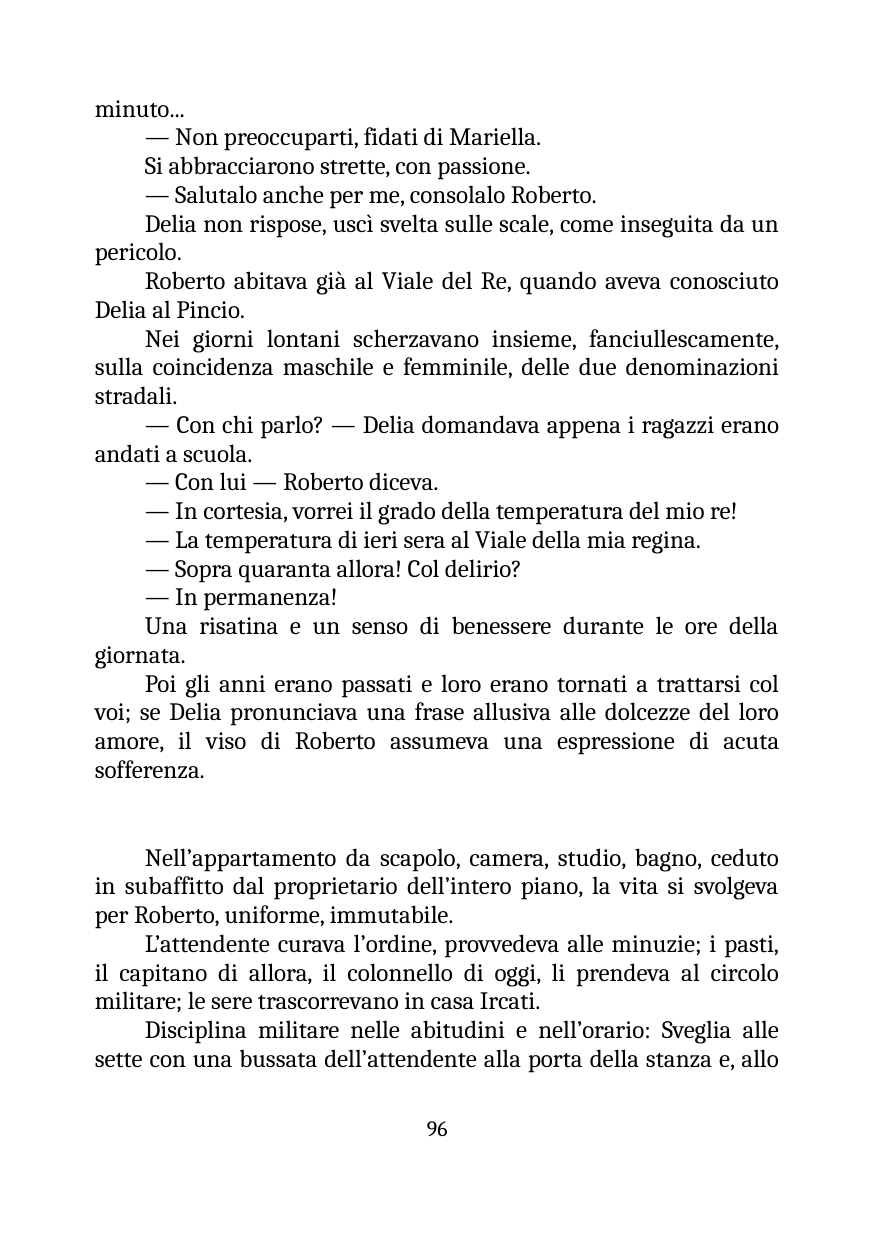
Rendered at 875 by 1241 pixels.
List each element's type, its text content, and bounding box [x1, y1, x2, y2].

text — Con lui — Roberto diceva. [94, 468, 779, 497]
text — Non preoccuparti, fidati di Mariella. [94, 123, 779, 152]
text Nell’appartamento da scapolo, camera, studio, bagno, ceduto in subaffitto dal proprietario dell’intero piano, la vita si svolgeva per Roberto, uniforme, immutabile. [94, 843, 779, 930]
text — Salutalo anche per me, consolalo Roberto. [94, 181, 779, 209]
text — Sopra quaranta allora! Col delirio? [94, 554, 779, 583]
text Poi gli anni erano passati e loro erano tornati a trattarsi col voi; se Delia pronunciava una frase allusiva alle dolcezze del loro amore, il viso di Roberto assumeva una espressione di acuta sofferenza. [94, 669, 779, 784]
text — In cortesia, vorrei il grado della temperatura del mio re! [94, 497, 779, 526]
text — Con chi parlo? — Delia domandava appena i ragazzi erano andati a scuola. [94, 411, 779, 468]
text minuto... [94, 94, 779, 123]
text Roberto abitava già al Viale del Re, quando aveva conosciuto Delia al Pincio. [94, 267, 779, 324]
text Una risatina e un senso di benessere durante le ore della giornata. [94, 612, 779, 669]
text Delia non rispose, uscì svelta sulle scale, come inseguita da un pericolo. [94, 209, 779, 267]
text — La temperatura di ieri sera al Viale della mia regina. [94, 526, 779, 554]
text Nei giorni lontani scherzavano insieme, fanciullescamente, sulla coincidenza maschile e femminile, delle due denominazioni stradali. [94, 324, 779, 411]
text — In permanenza! [94, 583, 779, 612]
text L’attendente curava l’ordine, provvedeva alle minuzie; i pasti, il capitano di allora, il colonnello di oggi, li prendeva al circolo militare; le sere trascorrevano in casa Ircati. [94, 930, 779, 1016]
text Disciplina militare nelle abitudini e nell’orario: Sveglia alle sette con una bussata dell’attendente alla porta della stanza e, allo [94, 1016, 779, 1073]
text Si abbracciarono strette, con passione. [94, 152, 779, 181]
